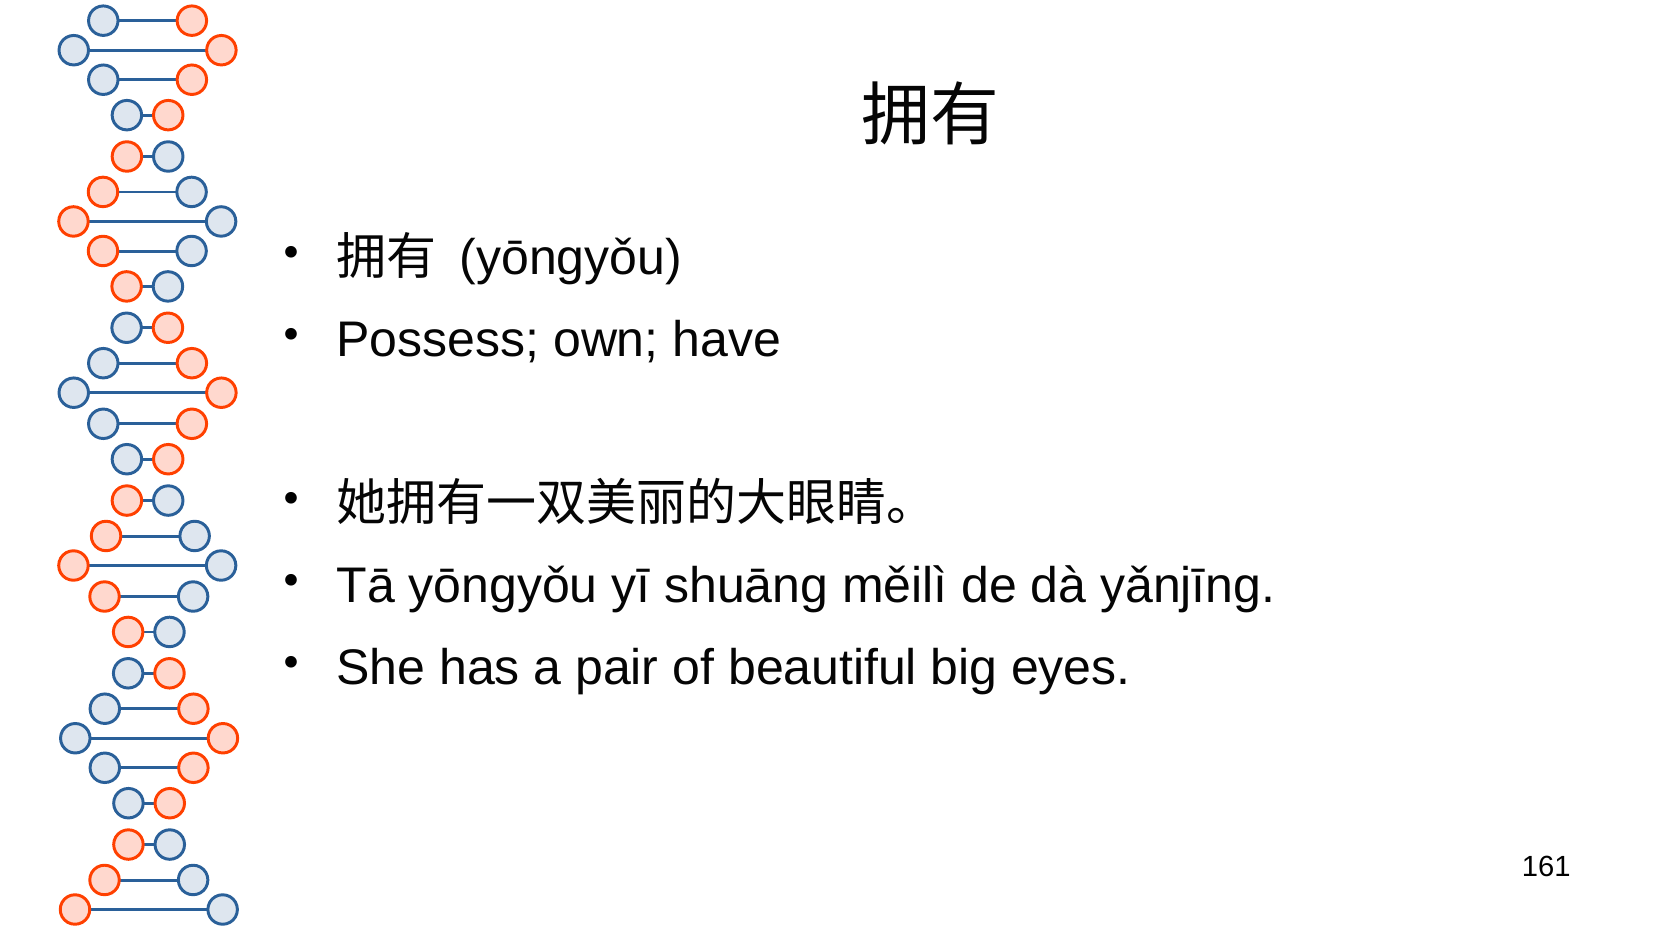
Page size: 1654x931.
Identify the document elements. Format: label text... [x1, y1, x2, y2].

list 拥有 (yōngyǒu) Possess; own; have 她拥有一双美丽的大眼睛。 Tā yōngyǒu yī shuāng měilì de dà yǎnjīng. She has a pair of beautiful big eyes. [265, 224, 1595, 764]
title 拥有 [265, 35, 1595, 189]
